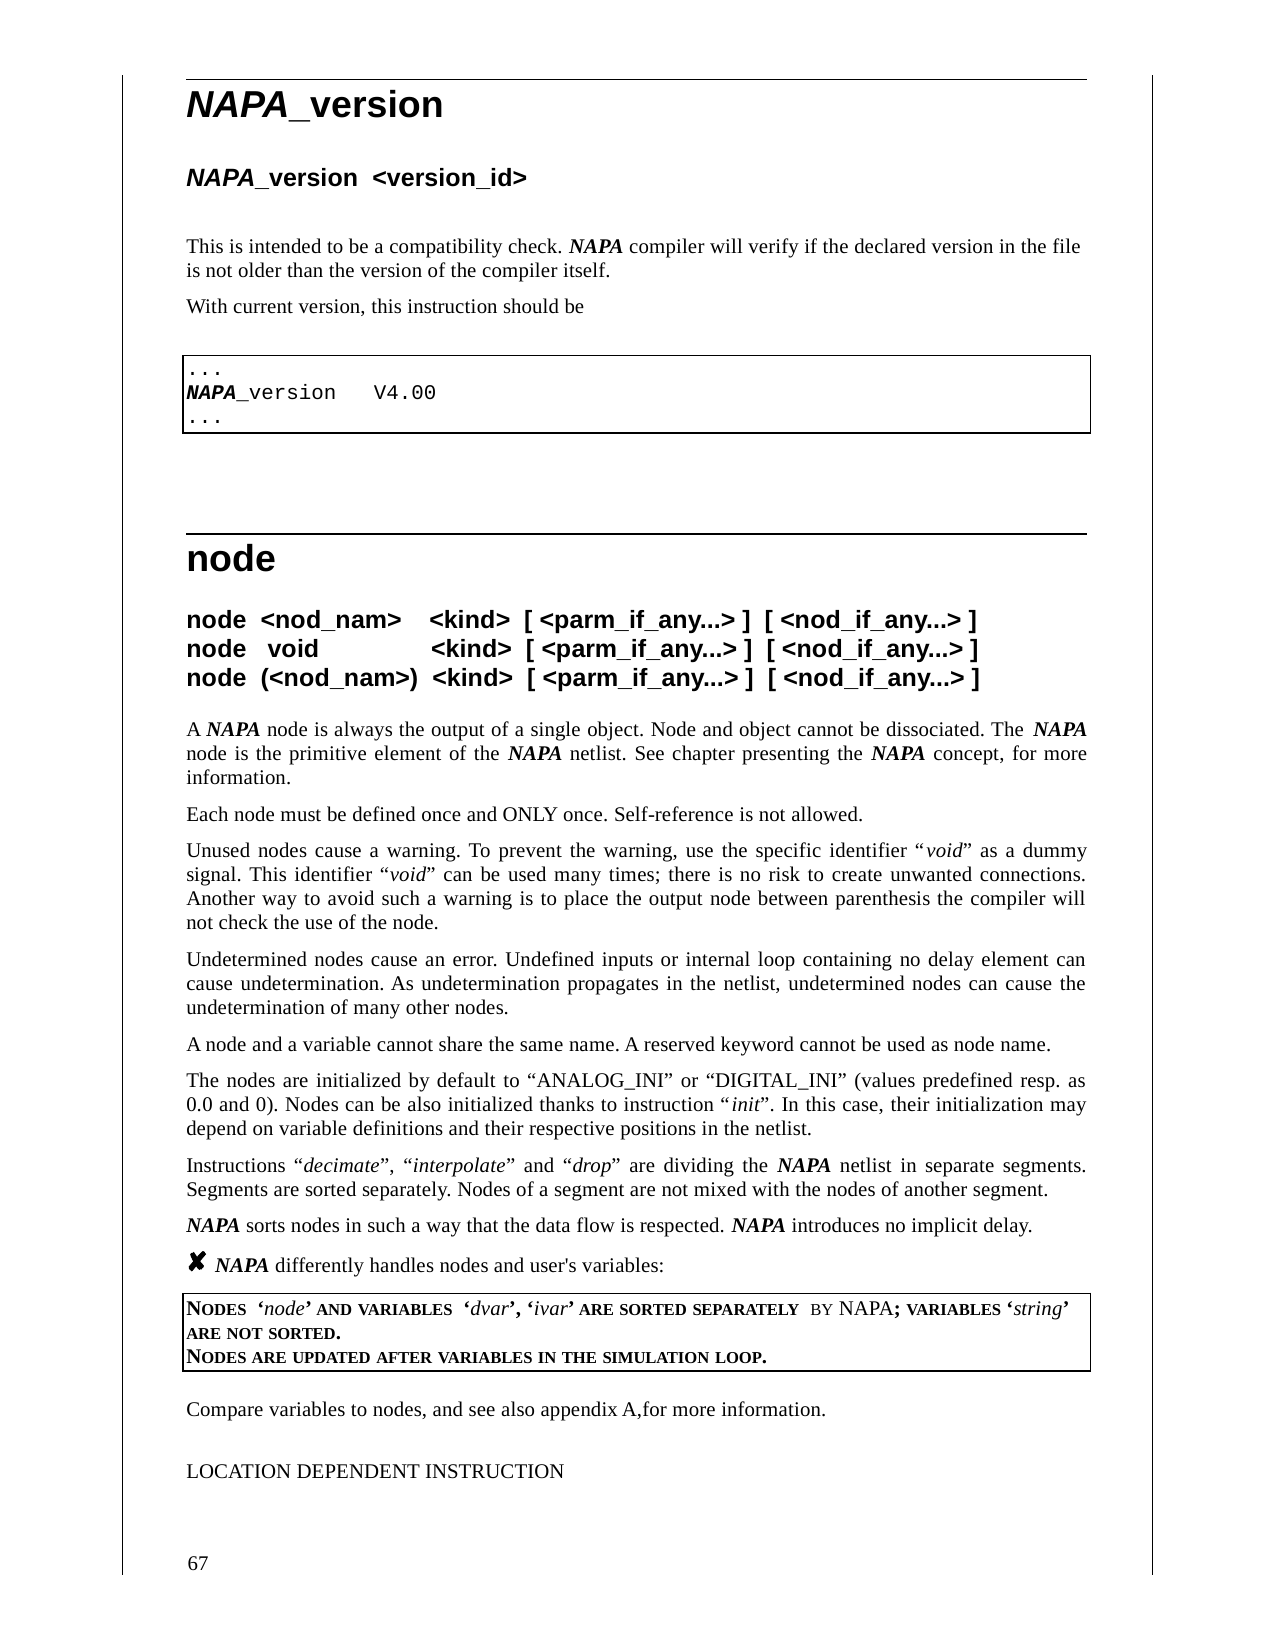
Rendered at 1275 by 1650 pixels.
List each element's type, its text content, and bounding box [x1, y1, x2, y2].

text With current version, this instruction should be [186, 294, 1087, 318]
subtitle node [186, 535, 1087, 579]
text Undetermined nodes cause an error. Undefined inputs or internal loop containing no delay element can cause undetermination. As undetermination propagates in the netlist, undetermined nodes can cause the undetermination of many other nodes. [186, 947, 1087, 1019]
text NAPA_version <version_id> [186, 163, 1087, 192]
text node <nod_nam> <kind> [ <parm_if_any...> ] [ <nod_if_any...> ] node void <kind> [ <parm_if_any...> ] [ <nod_if_any...> ] node (<nod_nam>) <kind> [ <parm_if_any...> ] [ <nod_if_any...> ] [186, 604, 1087, 692]
text Each node must be defined once and ONLY once. Self-reference is not allowed. [186, 801, 1087, 826]
text This is intended to be a compatibility check. NAPA compiler will verify if the declared version in the file is not older than the version of the compiler itself. [186, 204, 1087, 282]
text A node and a variable cannot share the same name. A reserved keyword cannot be used as node name. [186, 1031, 1087, 1056]
text  NAPA differently handles nodes and user's variables: [186, 1250, 1087, 1280]
text NAPA sorts nodes in such a way that the data flow is respected. NAPA introduces no implicit delay. [186, 1213, 1087, 1237]
text Compare variables to nodes, and see also appendix A,for more information. [186, 1397, 1087, 1421]
text The nodes are initialized by default to “ANALOG_INI” or “DIGITAL_INI” (values predefined resp. as 0.0 and 0). Nodes can be also initialized thanks to instruction “init”. In this case, their initialization may depend on variable definitions and their respective positions in the netlist. [186, 1068, 1087, 1140]
text LOCATION DEPENDENT INSTRUCTION [186, 1458, 1087, 1482]
subtitle NAPA_version [186, 80, 1087, 125]
text Instructions “decimate”, “interpolate” and “drop” are dividing the NAPA netlist in separate segments. Segments are sorted separately. Nodes of a segment are not mixed with the nodes of another segment. [186, 1153, 1087, 1201]
text A NAPA node is always the output of a single object. Node and object cannot be dissociated. The NAPA node is the primitive element of the NAPA netlist. See chapter presenting the NAPA concept, for more information. [186, 717, 1087, 789]
text Nodes ‘node’ and variables ‘dvar’, ‘ivar’ are sorted separately by NAPA; variables ‘string’ are not sorted. Nodes are updated after variables in the simulation loop. [184, 1294, 1090, 1370]
text ... NAPA_version V4.00 ... [184, 356, 1090, 432]
text Unused nodes cause a warning. To prevent the warning, use the specific identifier “void” as a dummy signal. This identifier “void” can be used many times; there is no risk to create unwanted connections. Another way to avoid such a warning is to place the output node between parenthesis the compiler will not check the use of the node. [186, 838, 1087, 934]
